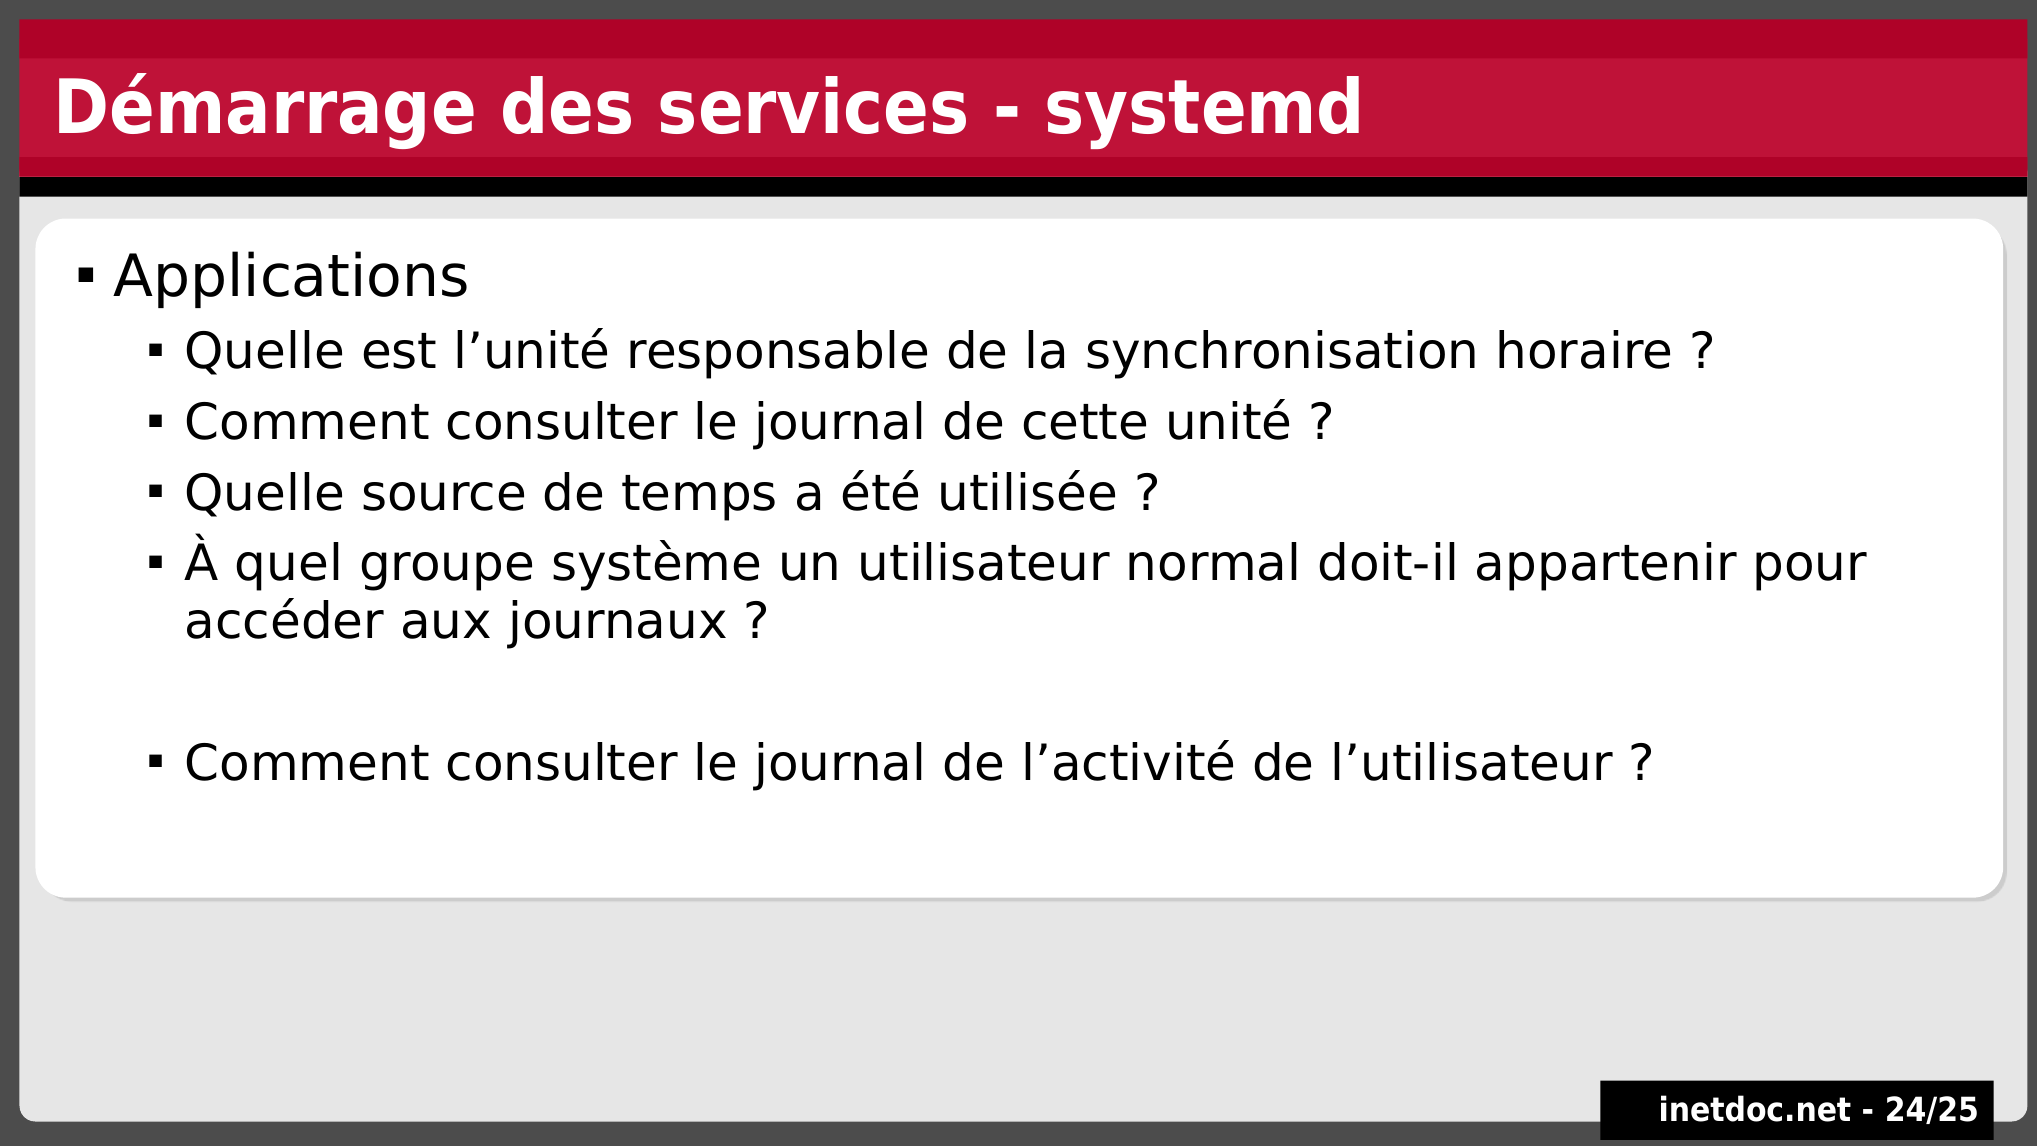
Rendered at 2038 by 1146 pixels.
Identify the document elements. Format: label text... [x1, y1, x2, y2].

text_box inetdoc.net - <numéro>/25 [1600, 1080, 1994, 1140]
text_box Applications Quelle est l’unité responsable de la synchronisation horaire ? Comment consulter le journal de cette unité ? Quelle source de temps a été utilisée ? À quel groupe système un utilisateur normal doit-il appartenir pour accéder aux journaux ? Comment consulter le journal de l’activité de l’utilisateur ? [35, 218, 2004, 898]
text_box [19, 19, 2028, 59]
text_box Démarrage des services - systemd [19, 59, 2028, 157]
text_box [19, 157, 2028, 1122]
